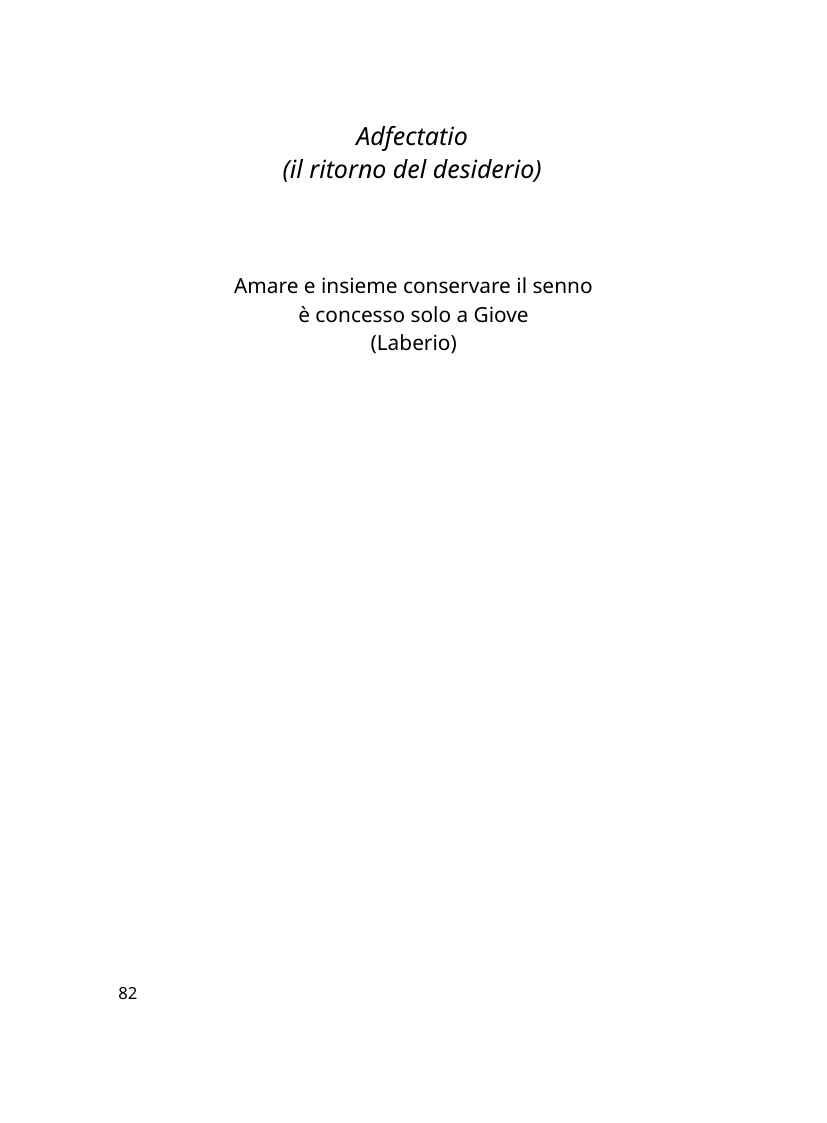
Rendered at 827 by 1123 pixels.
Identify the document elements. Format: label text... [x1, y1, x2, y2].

text (il ritorno del desiderio) [118, 152, 709, 186]
text (Laberio) [118, 328, 709, 357]
text Amare e insieme conservare il senno [118, 272, 709, 300]
text Adfectatio [118, 118, 709, 152]
text è concesso solo a Giove [118, 300, 709, 328]
